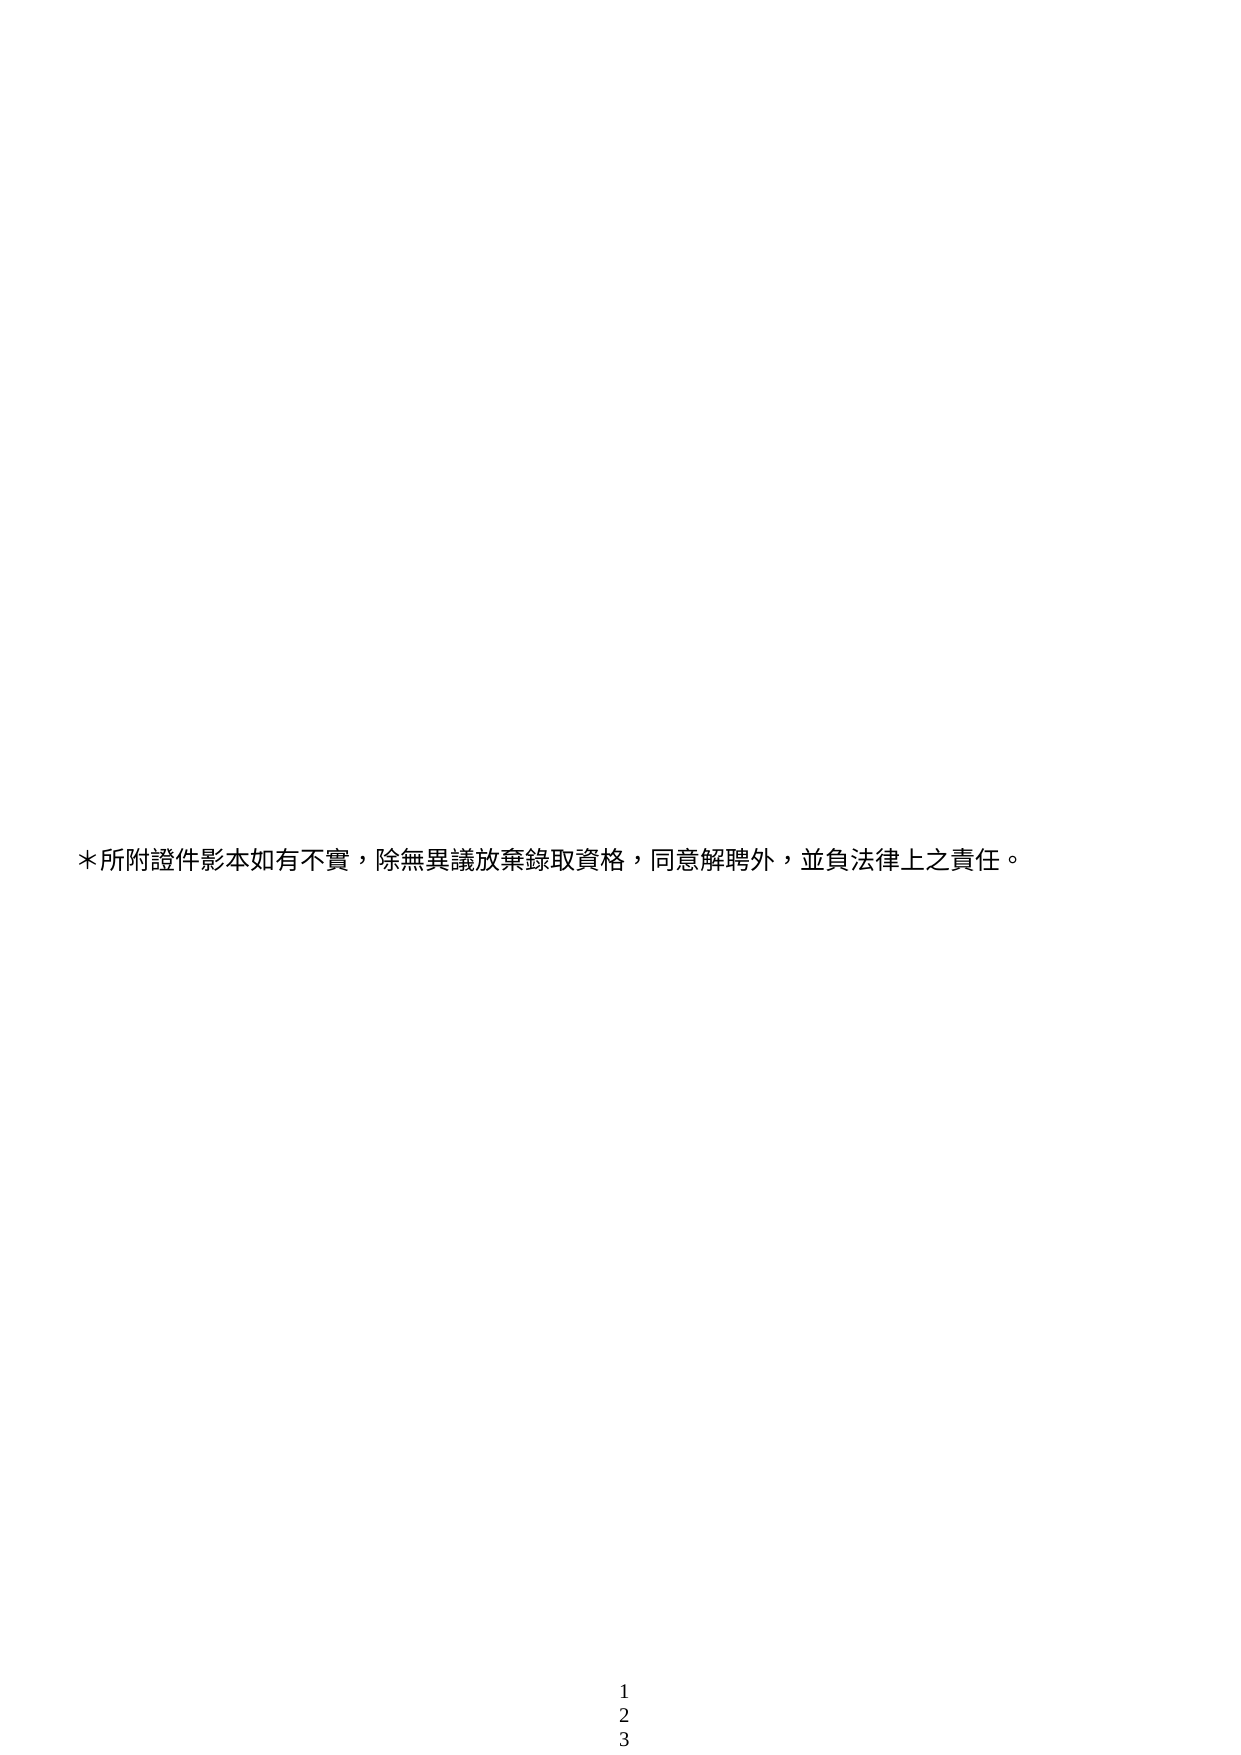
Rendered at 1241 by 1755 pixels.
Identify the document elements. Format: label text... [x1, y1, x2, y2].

text ＊所附證件影本如有不實，除無異議放棄錄取資格，同意解聘外，並負法律上之責任。 [75, 841, 1165, 877]
